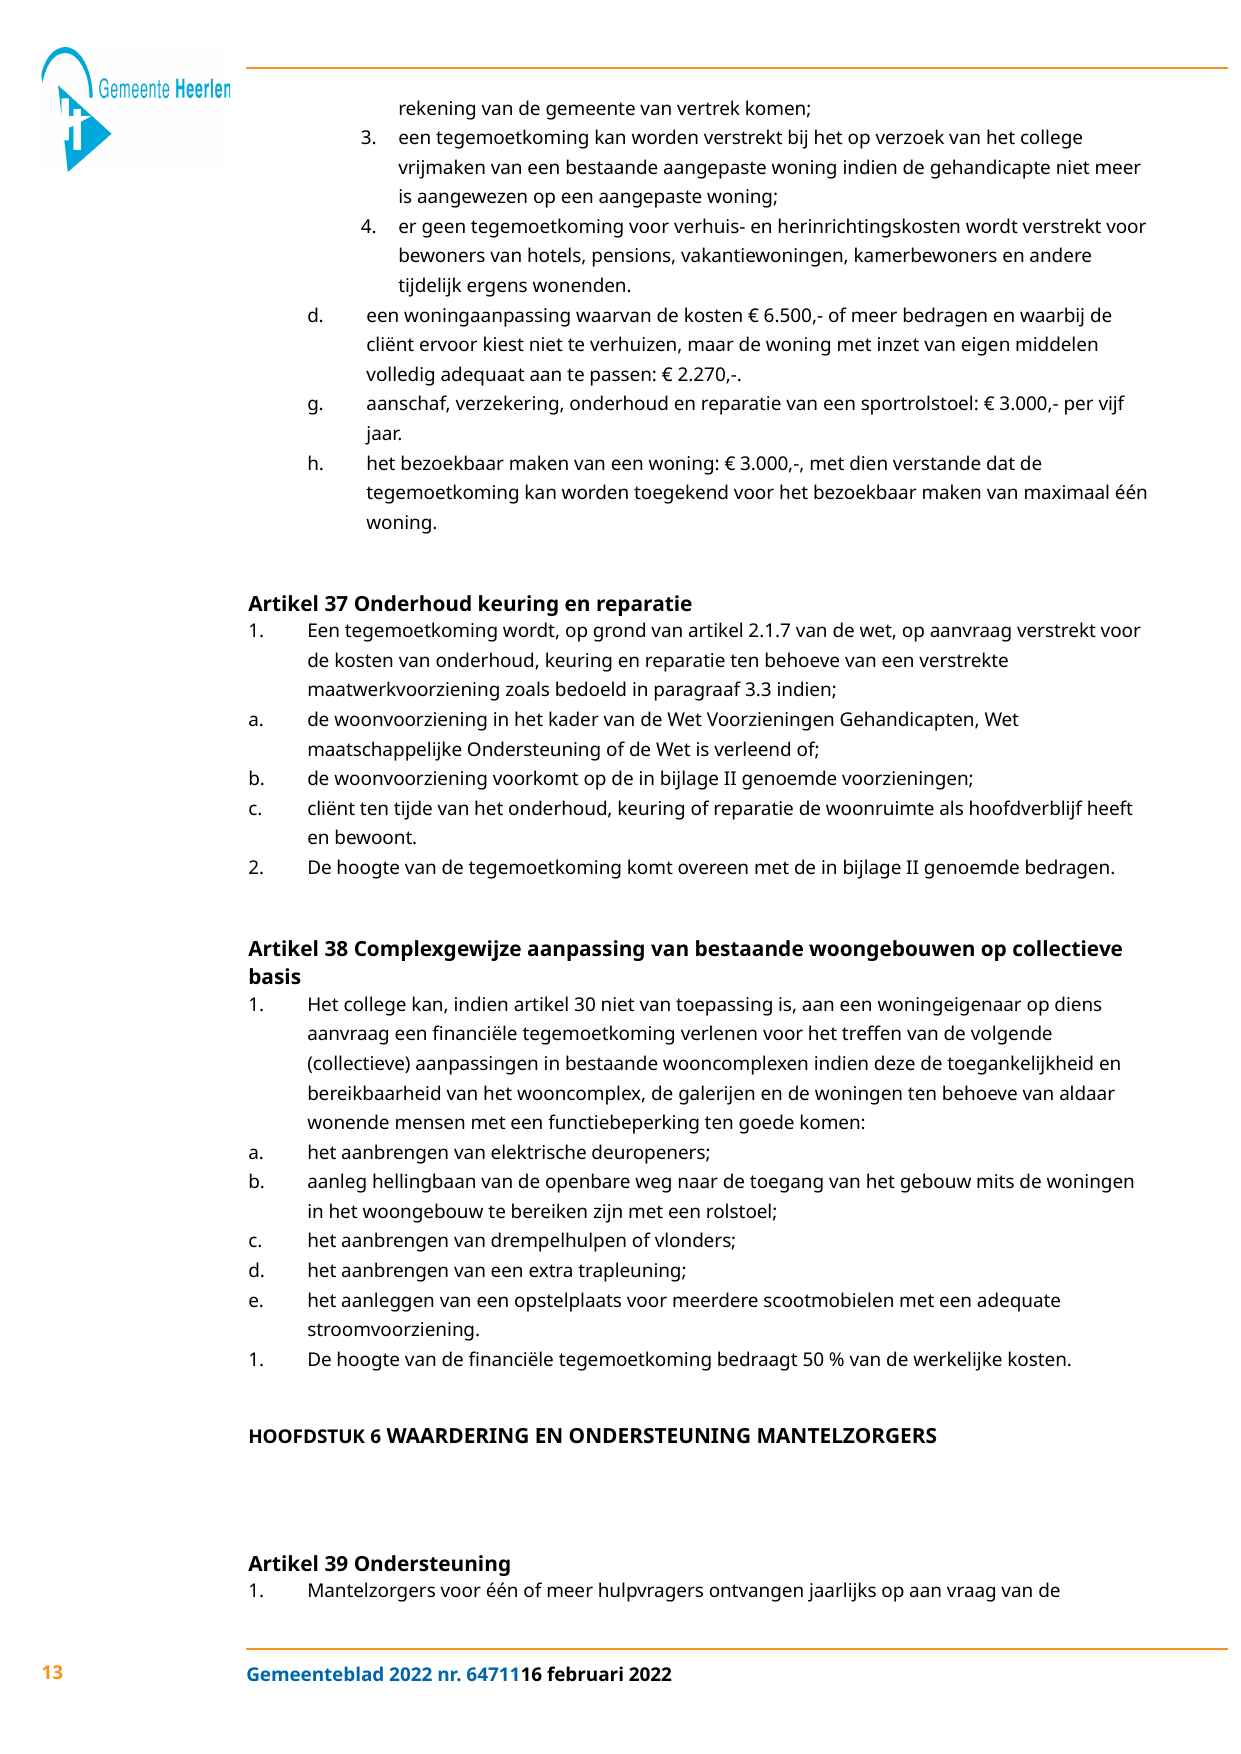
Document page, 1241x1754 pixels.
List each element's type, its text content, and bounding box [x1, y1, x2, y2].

list het aanbrengen van drempelhulpen of vlonders; [248, 1228, 1152, 1253]
list aanleg hellingbaan van de openbare weg naar de toegang van het gebouw mits de woningen in het woongebouw te bereiken zijn met een rolstoel; [248, 1168, 1152, 1224]
list de woonvoorziening in het kader van de Wet Voorzieningen Gehandicapten, Wet maatschappelijke Ondersteuning of de Wet is verleend of; [248, 706, 1152, 761]
list rekening van de gemeente van vertrek komen; [361, 95, 1152, 121]
list een woningaanpassing waarvan de kosten € 6.500,- of meer bedragen en waarbij de cliënt ervoor kiest niet te verhuizen, maar de woning met inzet van eigen middelen volledig adequaat aan te passen: € 2.270,-. [307, 302, 1152, 387]
text Artikel 37 Onderhoud keuring en reparatie [248, 589, 1152, 617]
list Een tegemoetkoming wordt, op grond van artikel 2.1.7 van de wet, op aanvraag verstrekt voor de kosten van onderhoud, keuring en reparatie ten behoeve van een verstrekte maatwerkvoorziening zoals bedoeld in paragraaf 3.3 indien; [248, 617, 1152, 702]
list Mantelzorgers voor één of meer hulpvragers ontvangen jaarlijks op aan vraag van de [248, 1578, 1152, 1603]
list cliënt ten tijde van het onderhoud, keuring of reparatie de woonruimte als hoofdverblijf heeft en bewoont. [248, 795, 1152, 850]
list het aanleggen van een opstelplaats voor meerdere scootmobielen met een adequate stroomvoorziening. [248, 1287, 1152, 1342]
text HOOFDSTUK 6 WAARDERING EN ONDERSTEUNING MANTELZORGERS [248, 1421, 1152, 1449]
text Artikel 38 Complexgewijze aanpassing van bestaande woongebouwen op collectieve basis [248, 934, 1152, 991]
list De hoogte van de tegemoetkoming komt overeen met de in bijlage II genoemde bedragen. [248, 854, 1152, 880]
list het aanbrengen van een extra trapleuning; [248, 1257, 1152, 1283]
list er geen tegemoetkoming voor verhuis- en herinrichtingskosten wordt verstrekt voor bewoners van hotels, pensions, vakantiewoningen, kamerbewoners en andere tijdelijk ergens wonenden. [361, 213, 1152, 298]
list de woonvoorziening voorkomt op de in bijlage II genoemde voorzieningen; [248, 765, 1152, 791]
list aanschaf, verzekering, onderhoud en reparatie van een sportrolstoel: € 3.000,- per vijf jaar. [307, 391, 1152, 446]
list De hoogte van de financiële tegemoetkoming bedraagt 50 % van de werkelijke kosten. [248, 1346, 1152, 1372]
picture [41, 47, 231, 172]
list het aanbrengen van elektrische deuropeners; [248, 1139, 1152, 1164]
text Artikel 39 Ondersteuning [248, 1549, 1152, 1578]
list een tegemoetkoming kan worden verstrekt bij het op verzoek van het college vrijmaken van een bestaande aangepaste woning indien de gehandicapte niet meer is aangewezen op een aangepaste woning; [361, 124, 1152, 209]
picture [41, 47, 59, 70]
list het bezoekbaar maken van een woning: € 3.000,-, met dien verstande dat de tegemoetkoming kan worden toegekend voor het bezoekbaar maken van maximaal één woning. [307, 450, 1152, 535]
list Het college kan, indien artikel 30 niet van toepassing is, aan een woningeigenaar op diens aanvraag een financiële tegemoetkoming verlenen voor het treffen van de volgende (collectieve) aanpassingen in bestaande wooncomplexen indien deze de toegankelijkheid en bereikbaarheid van het wooncomplex, de galerijen en de woningen ten behoeve van aldaar wonende mensen met een functiebeperking ten goede komen: [248, 991, 1152, 1135]
